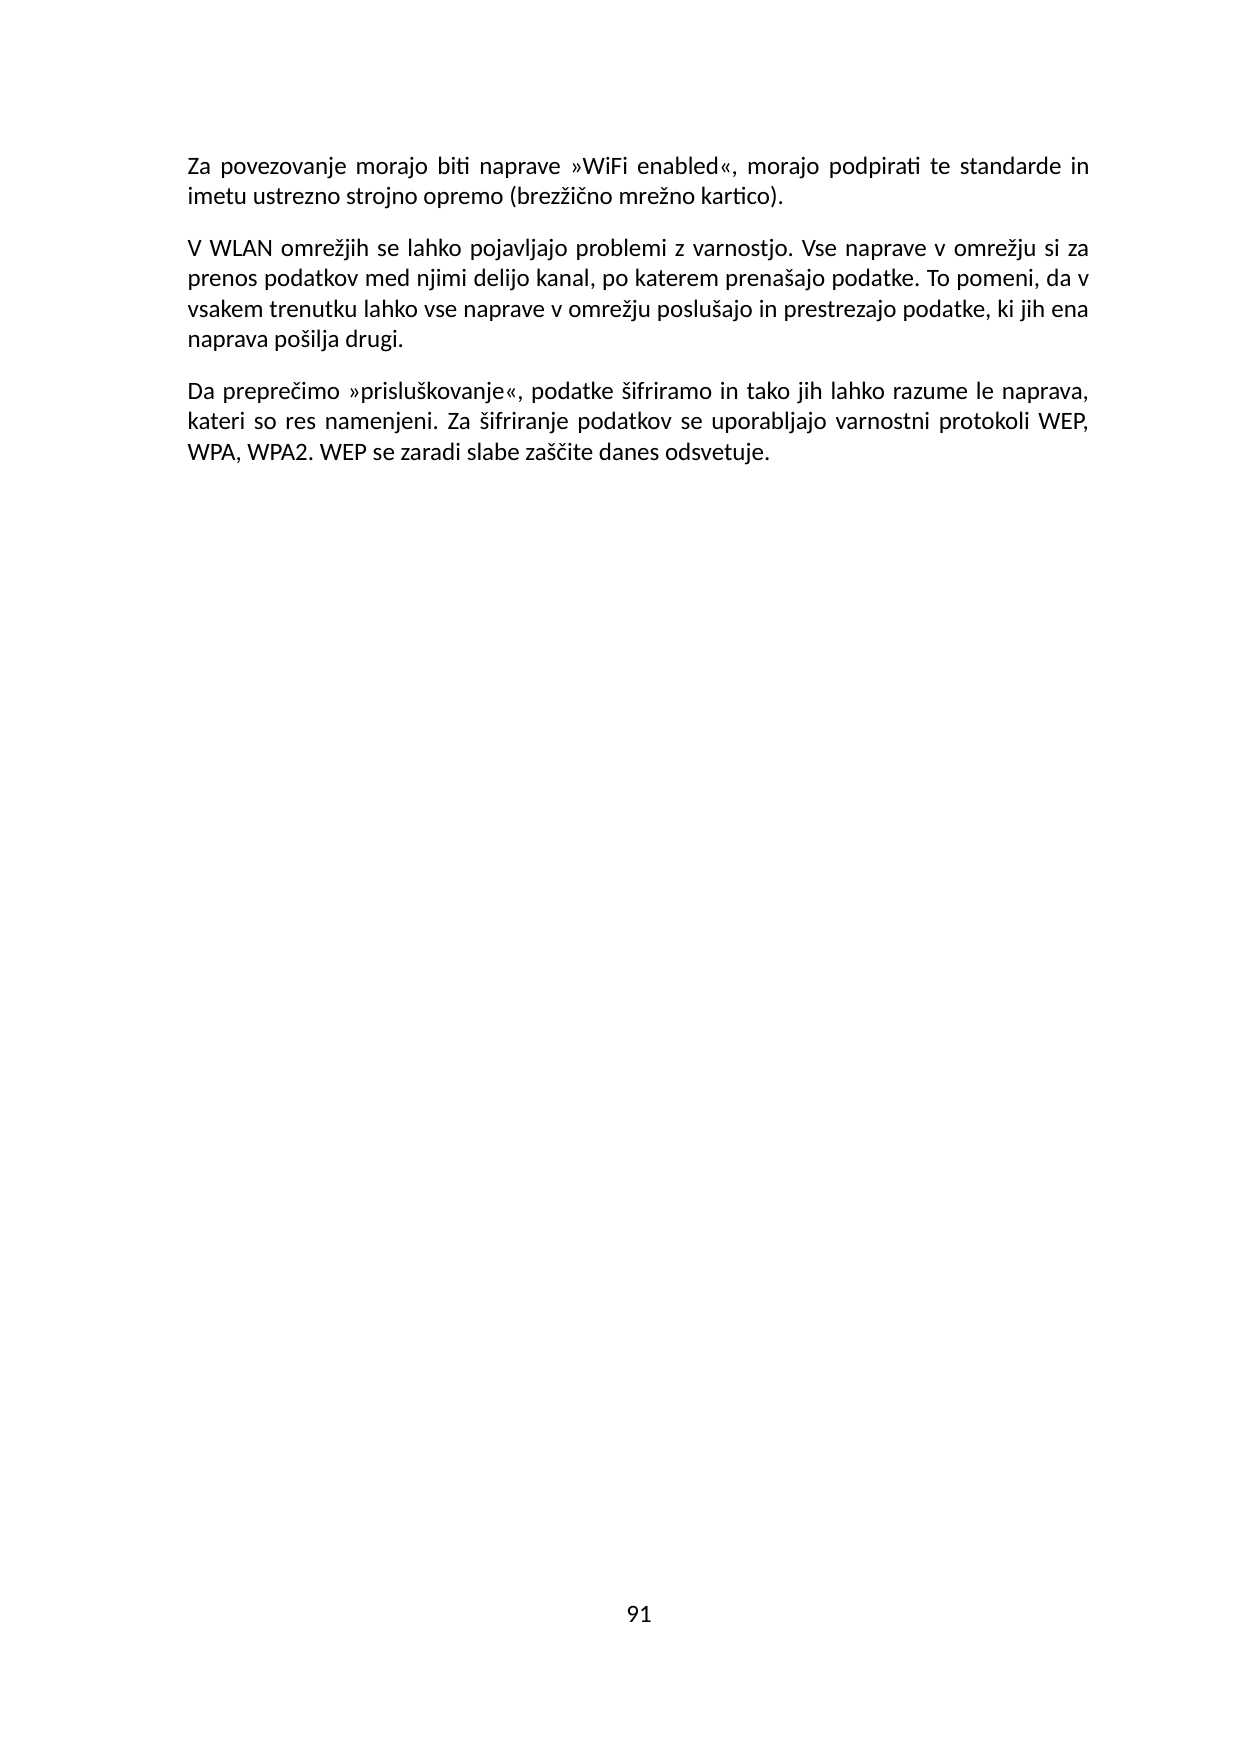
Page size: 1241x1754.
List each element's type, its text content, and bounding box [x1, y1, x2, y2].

text V WLAN omrežjih se lahko pojavljajo problemi z varnostjo. Vse naprave v omrežju si za prenos podatkov med njimi delijo kanal, po katerem prenašajo podatke. To pomeni, da v vsakem trenutku lahko vse naprave v omrežju poslušajo in prestrezajo podatke, ki jih ena naprava pošilja drugi. [187, 232, 1090, 354]
text Za povezovanje morajo biti naprave »WiFi enabled«, morajo podpirati te standarde in imetu ustrezno strojno opremo (brezžično mrežno kartico). [187, 150, 1090, 211]
text Da preprečimo »prisluškovanje«, podatke šifriramo in tako jih lahko razume le naprava, kateri so res namenjeni. Za šifriranje podatkov se uporabljajo varnostni protokoli WEP, WPA, WPA2. WEP se zaradi slabe zaščite danes odsvetuje. [187, 375, 1090, 466]
